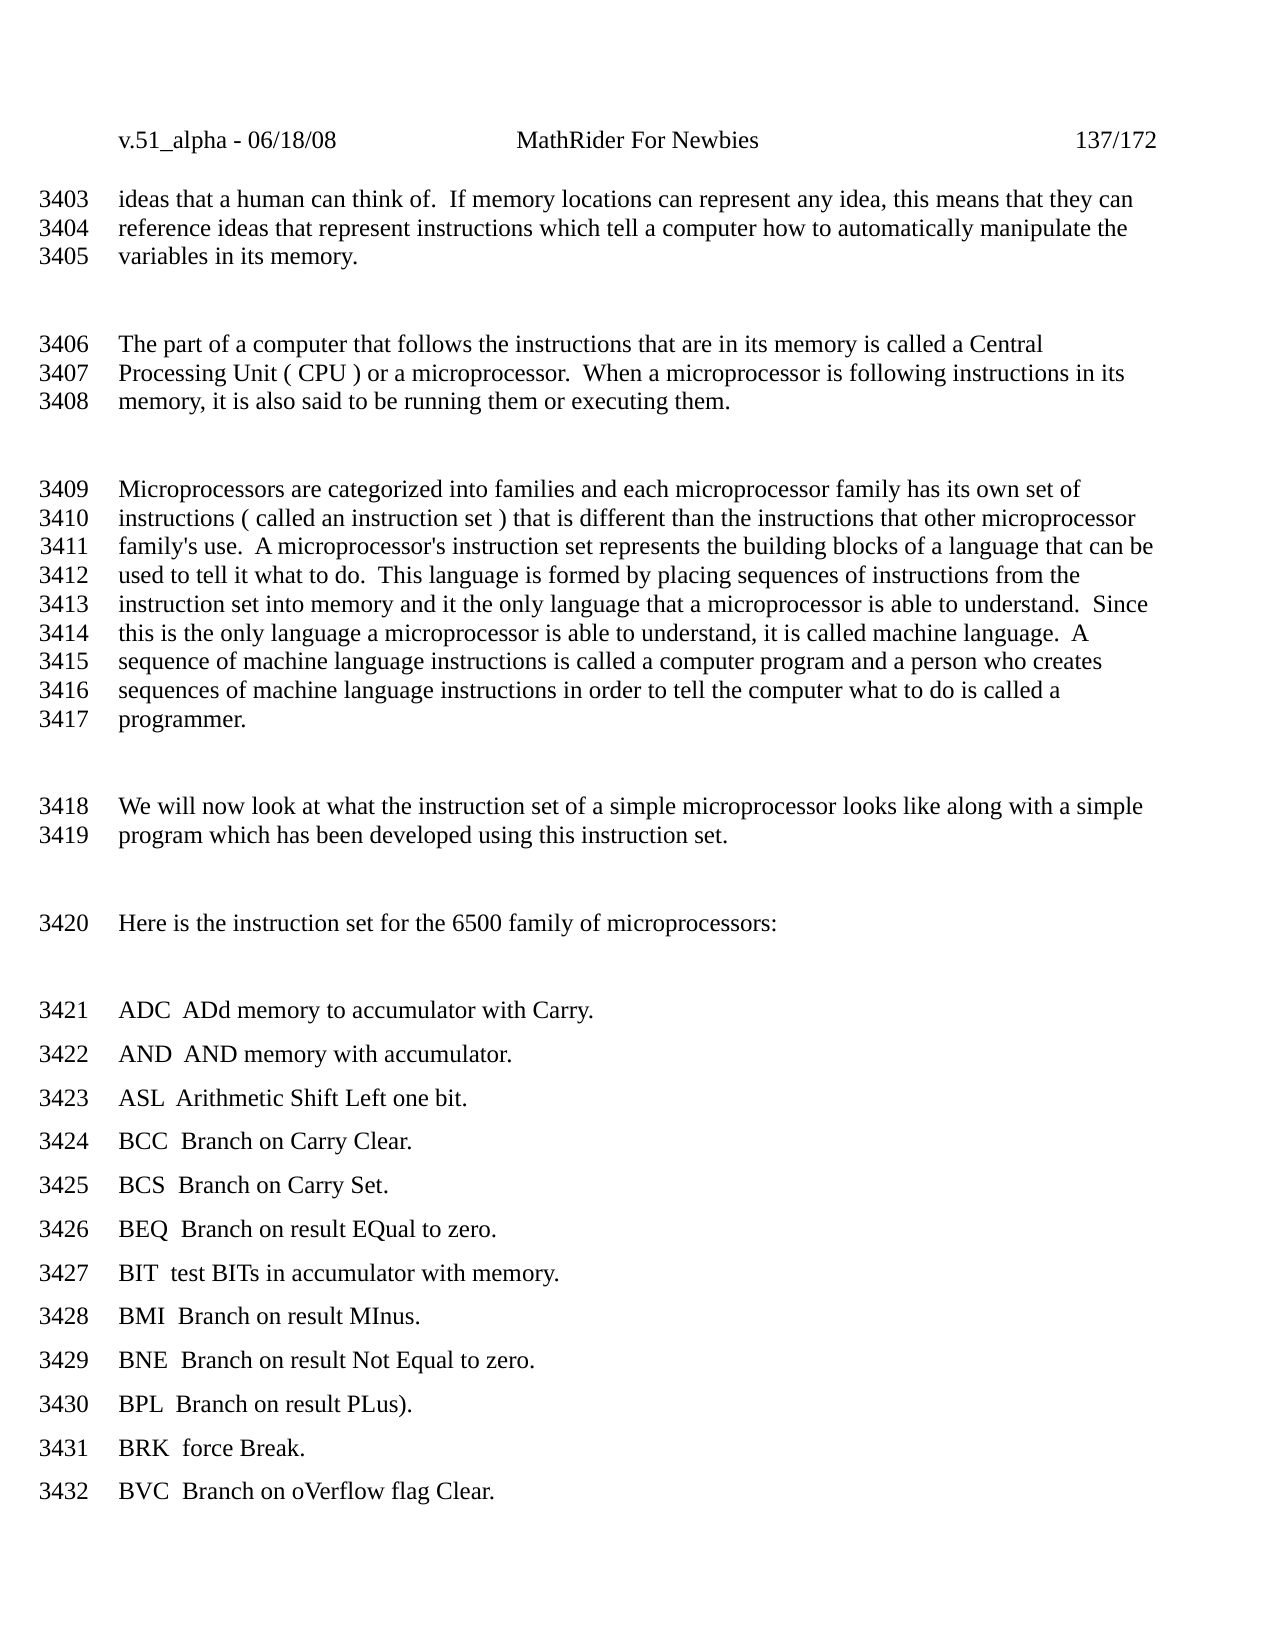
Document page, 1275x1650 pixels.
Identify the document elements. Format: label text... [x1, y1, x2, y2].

text ideas that a human can think of. If memory locations can represent any idea, this means that they can reference ideas that represent instructions which tell a computer how to automatically manipulate the variables in its memory. [118, 184, 1157, 270]
text BNE Branch on result Not Equal to zero. [118, 1345, 1157, 1374]
text ADC ADd memory to accumulator with Carry. [118, 995, 1157, 1024]
text AND AND memory with accumulator. [118, 1039, 1157, 1068]
text We will now look at what the instruction set of a simple microprocessor looks like along with a simple program which has been developed using this instruction set. [118, 791, 1157, 849]
text BEQ Branch on result EQual to zero. [118, 1214, 1157, 1243]
text BMI Branch on result MInus. [118, 1301, 1157, 1330]
text Here is the instruction set for the 6500 family of microprocessors: [118, 908, 1157, 936]
text The part of a computer that follows the instructions that are in its memory is called a Central Processing Unit ( CPU ) or a microprocessor. When a microprocessor is following instructions in its memory, it is also said to be running them or executing them. [118, 329, 1157, 415]
text BCS Branch on Carry Set. [118, 1170, 1157, 1199]
text BCC Branch on Carry Clear. [118, 1126, 1157, 1155]
text ASL Arithmetic Shift Left one bit. [118, 1083, 1157, 1111]
text BIT test BITs in accumulator with memory. [118, 1258, 1157, 1286]
text BRK force Break. [118, 1433, 1157, 1461]
text BVC Branch on oVerflow flag Clear. [118, 1476, 1157, 1505]
text Microprocessors are categorized into families and each microprocessor family has its own set of instructions ( called an instruction set ) that is different than the instructions that other microprocessor family's use. A microprocessor's instruction set represents the building blocks of a language that can be used to tell it what to do. This language is formed by placing sequences of instructions from the instruction set into memory and it the only language that a microprocessor is able to understand. Since this is the only language a microprocessor is able to understand, it is called machine language. A sequence of machine language instructions is called a computer program and a person who creates sequences of machine language instructions in order to tell the computer what to do is called a programmer. [118, 474, 1157, 733]
text BPL Branch on result PLus). [118, 1389, 1157, 1418]
